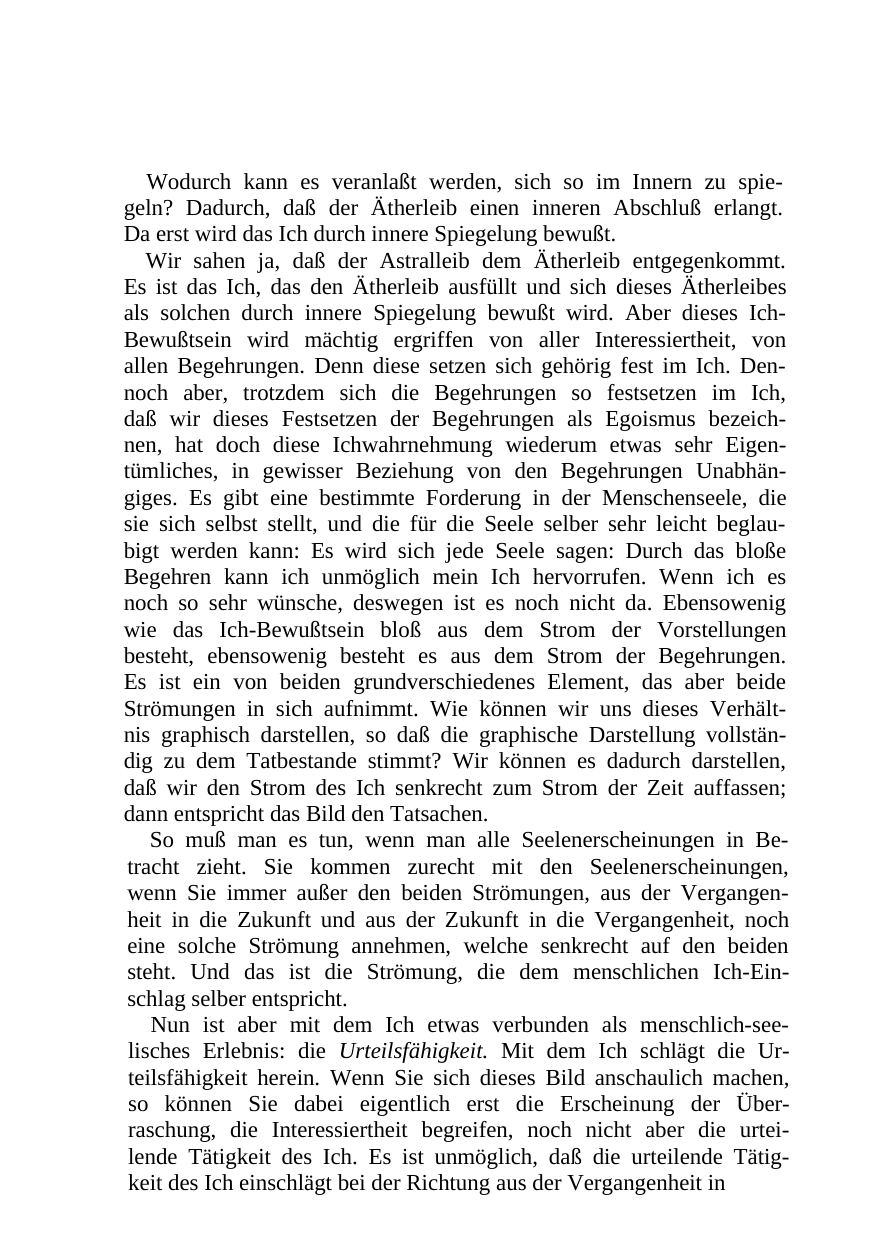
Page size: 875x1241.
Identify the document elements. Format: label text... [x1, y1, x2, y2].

text So muß man es tun, wenn man alle Seelenerscheinungen in Be- tracht zieht. Sie kommen zurecht mit den Seelenerscheinungen, wenn Sie immer außer den beiden Strömungen, aus der Vergangen- heit in die Zukunft und aus der Zukunft in die Vergangenheit, noch eine solche Strömung annehmen, welche senkrecht auf den beiden steht. Und das ist die Strömung, die dem menschlichen Ich-Ein- schlag selber entspricht. [127, 827, 790, 1011]
text Wir sahen ja, daß der Astralleib dem Ätherleib entgegenkommt. Es ist das Ich, das den Ätherleib ausfüllt und sich dieses Ätherleibes als solchen durch innere Spiegelung bewußt wird. Aber dieses Ich- Bewußtsein wird mächtig ergriffen von aller Interessiertheit, von allen Begehrungen. Denn diese setzen sich gehörig fest im Ich. Den- noch aber, trotzdem sich die Begehrungen so festsetzen im Ich, daß wir dieses Festsetzen der Begehrungen als Egoismus bezeich- nen, hat doch diese Ichwahrnehmung wiederum etwas sehr Eigen- tümliches, in gewisser Beziehung von den Begehrungen Unabhän- giges. Es gibt eine bestimmte Forderung in der Menschenseele, die sie sich selbst stellt, und die für die Seele selber sehr leicht beglau- bigt werden kann: Es wird sich jede Seele sagen: Durch das bloße Begehren kann ich unmöglich mein Ich hervorrufen. Wenn ich es noch so sehr wünsche, deswegen ist es noch nicht da. Ebensowenig wie das Ich-Bewußtsein bloß aus dem Strom der Vorstellungen besteht, ebensowenig besteht es aus dem Strom der Begehrungen. Es ist ein von beiden grundverschiedenes Element, das aber beide Strömungen in sich aufnimmt. Wie können wir uns dieses Verhält- nis graphisch darstellen, so daß die graphische Darstellung vollstän- dig zu dem Tatbestande stimmt? Wir können es dadurch darstellen, daß wir den Strom des Ich senkrecht zum Strom der Zeit auffassen; dann entspricht das Bild den Tatsachen. [123, 247, 787, 827]
text Wodurch kann es veranlaßt werden, sich so im Innern zu spie- geln? Dadurch, daß der Ätherleib einen inneren Abschluß erlangt. Da erst wird das Ich durch innere Spiegelung bewußt. [123, 168, 784, 247]
text Nun ist aber mit dem Ich etwas verbunden als menschlich-see- lisches Erlebnis: die Urteilsfähigkeit. Mit dem Ich schlägt die Ur- teilsfähigkeit herein. Wenn Sie sich dieses Bild anschaulich machen, so können Sie dabei eigentlich erst die Erscheinung der Über- raschung, die Interessiertheit begreifen, noch nicht aber die urtei- lende Tätigkeit des Ich. Es ist unmöglich, daß die urteilende Tätig- keit des Ich einschlägt bei der Richtung aus der Vergangenheit in [128, 1011, 791, 1196]
